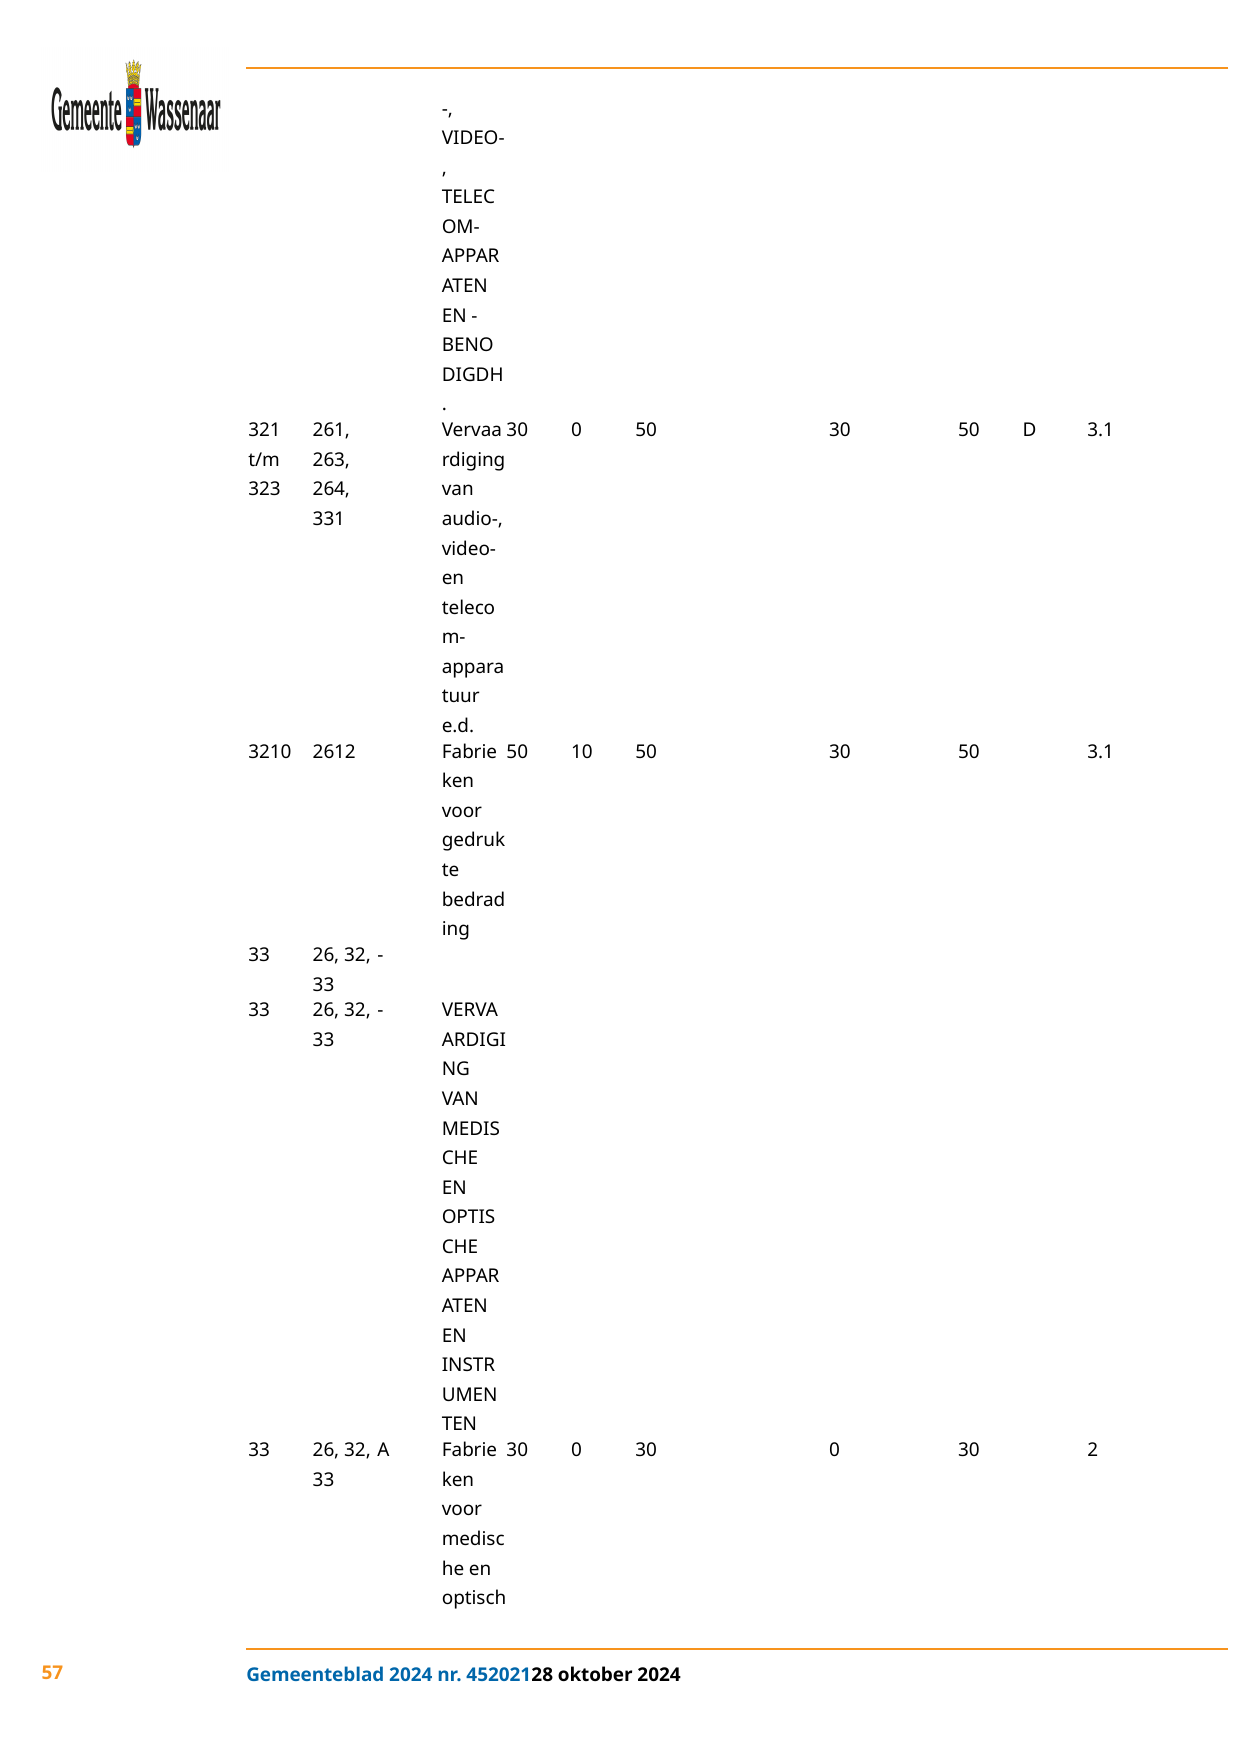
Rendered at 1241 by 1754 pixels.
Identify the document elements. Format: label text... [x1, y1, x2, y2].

table_cell [894, 996, 958, 1436]
table_cell [1023, 95, 1087, 416]
table_cell [829, 941, 893, 996]
table_cell 26, 32, 33 [313, 1436, 377, 1610]
table_cell 33 [248, 1436, 312, 1610]
table_cell [1023, 941, 1087, 996]
table_cell 50 [958, 738, 1022, 941]
table_cell , VIDEO-, TELECOM-APPARATEN EN -BENODIGDH. [442, 95, 506, 416]
table_cell [829, 95, 893, 416]
table_cell [700, 416, 764, 738]
table_cell 30 [829, 416, 893, 738]
table_cell [700, 996, 764, 1436]
table_cell [894, 738, 958, 941]
table_cell [764, 416, 829, 738]
table_cell [1023, 738, 1087, 941]
table_cell [958, 95, 1022, 416]
table_cell [700, 95, 764, 416]
table_cell [313, 95, 377, 416]
table_cell 10 [571, 738, 635, 941]
table_cell [764, 738, 829, 941]
table_cell 33 [248, 996, 312, 1436]
table_cell [571, 996, 635, 1436]
table_cell 30 [506, 1436, 571, 1610]
table_cell [894, 95, 958, 416]
table_cell [894, 416, 958, 738]
table_cell - [377, 95, 442, 416]
table_cell A [377, 1436, 442, 1610]
table_cell 0 [571, 416, 635, 738]
table_cell Vervaardiging van audio-, video- en telecom-apparatuur e.d. [442, 416, 506, 738]
table_cell [1087, 941, 1152, 996]
table_cell [1023, 996, 1087, 1436]
table_cell [506, 941, 571, 996]
table_cell 3.1 [1087, 738, 1152, 941]
table_cell 26, 32, 33 [313, 941, 377, 996]
table_cell [571, 95, 635, 416]
table_cell [829, 996, 893, 1436]
table_cell [635, 996, 700, 1436]
table_cell [764, 1436, 829, 1610]
table_cell [958, 996, 1022, 1436]
table_cell [894, 941, 958, 996]
table_cell 3210 [248, 738, 312, 941]
table_cell [1087, 95, 1152, 416]
table_cell - [377, 996, 442, 1436]
table_cell 30 [506, 416, 571, 738]
table_cell 30 [829, 738, 893, 941]
table_cell [248, 95, 312, 416]
table_cell 0 [571, 1436, 635, 1610]
table_cell 3.1 [1087, 416, 1152, 738]
table_cell [635, 95, 700, 416]
table_cell [894, 1436, 958, 1610]
table_cell - [377, 941, 442, 996]
table_cell 321 t/m 323 [248, 416, 312, 738]
table_cell [377, 416, 442, 738]
table_cell [506, 95, 571, 416]
table_cell 2612 [313, 738, 377, 941]
table_cell Fabrieken voor medische en optisch [442, 1436, 506, 1610]
table_cell [1023, 1436, 1087, 1610]
table_cell [1087, 996, 1152, 1436]
table_cell 30 [958, 1436, 1022, 1610]
table_cell 0 [829, 1436, 893, 1610]
table_cell [571, 941, 635, 996]
table_cell 261, 263, 264, 331 [313, 416, 377, 738]
table_cell [377, 738, 442, 941]
picture [41, 47, 231, 172]
table_cell [442, 941, 506, 996]
table_cell [700, 941, 764, 996]
table_cell 50 [958, 416, 1022, 738]
table_cell Fabrieken voor gedrukte bedrading [442, 738, 506, 941]
table_cell D [1023, 416, 1087, 738]
table_cell 50 [635, 416, 700, 738]
table_cell [635, 941, 700, 996]
table_cell [700, 1436, 764, 1610]
table_cell [958, 941, 1022, 996]
table_cell 2 [1087, 1436, 1152, 1610]
table_cell 33 [248, 941, 312, 996]
table_cell VERVAARDIGING VAN MEDISCHE EN OPTISCHE APPARATEN EN INSTRUMENTEN [442, 996, 506, 1436]
table_cell [506, 996, 571, 1436]
table_cell [764, 996, 829, 1436]
table_cell 26, 32, 33 [313, 996, 377, 1436]
table_cell 30 [635, 1436, 700, 1610]
table_cell [700, 738, 764, 941]
table_cell 50 [635, 738, 700, 941]
table_cell [764, 95, 829, 416]
table_cell 50 [506, 738, 571, 941]
table_cell [764, 941, 829, 996]
